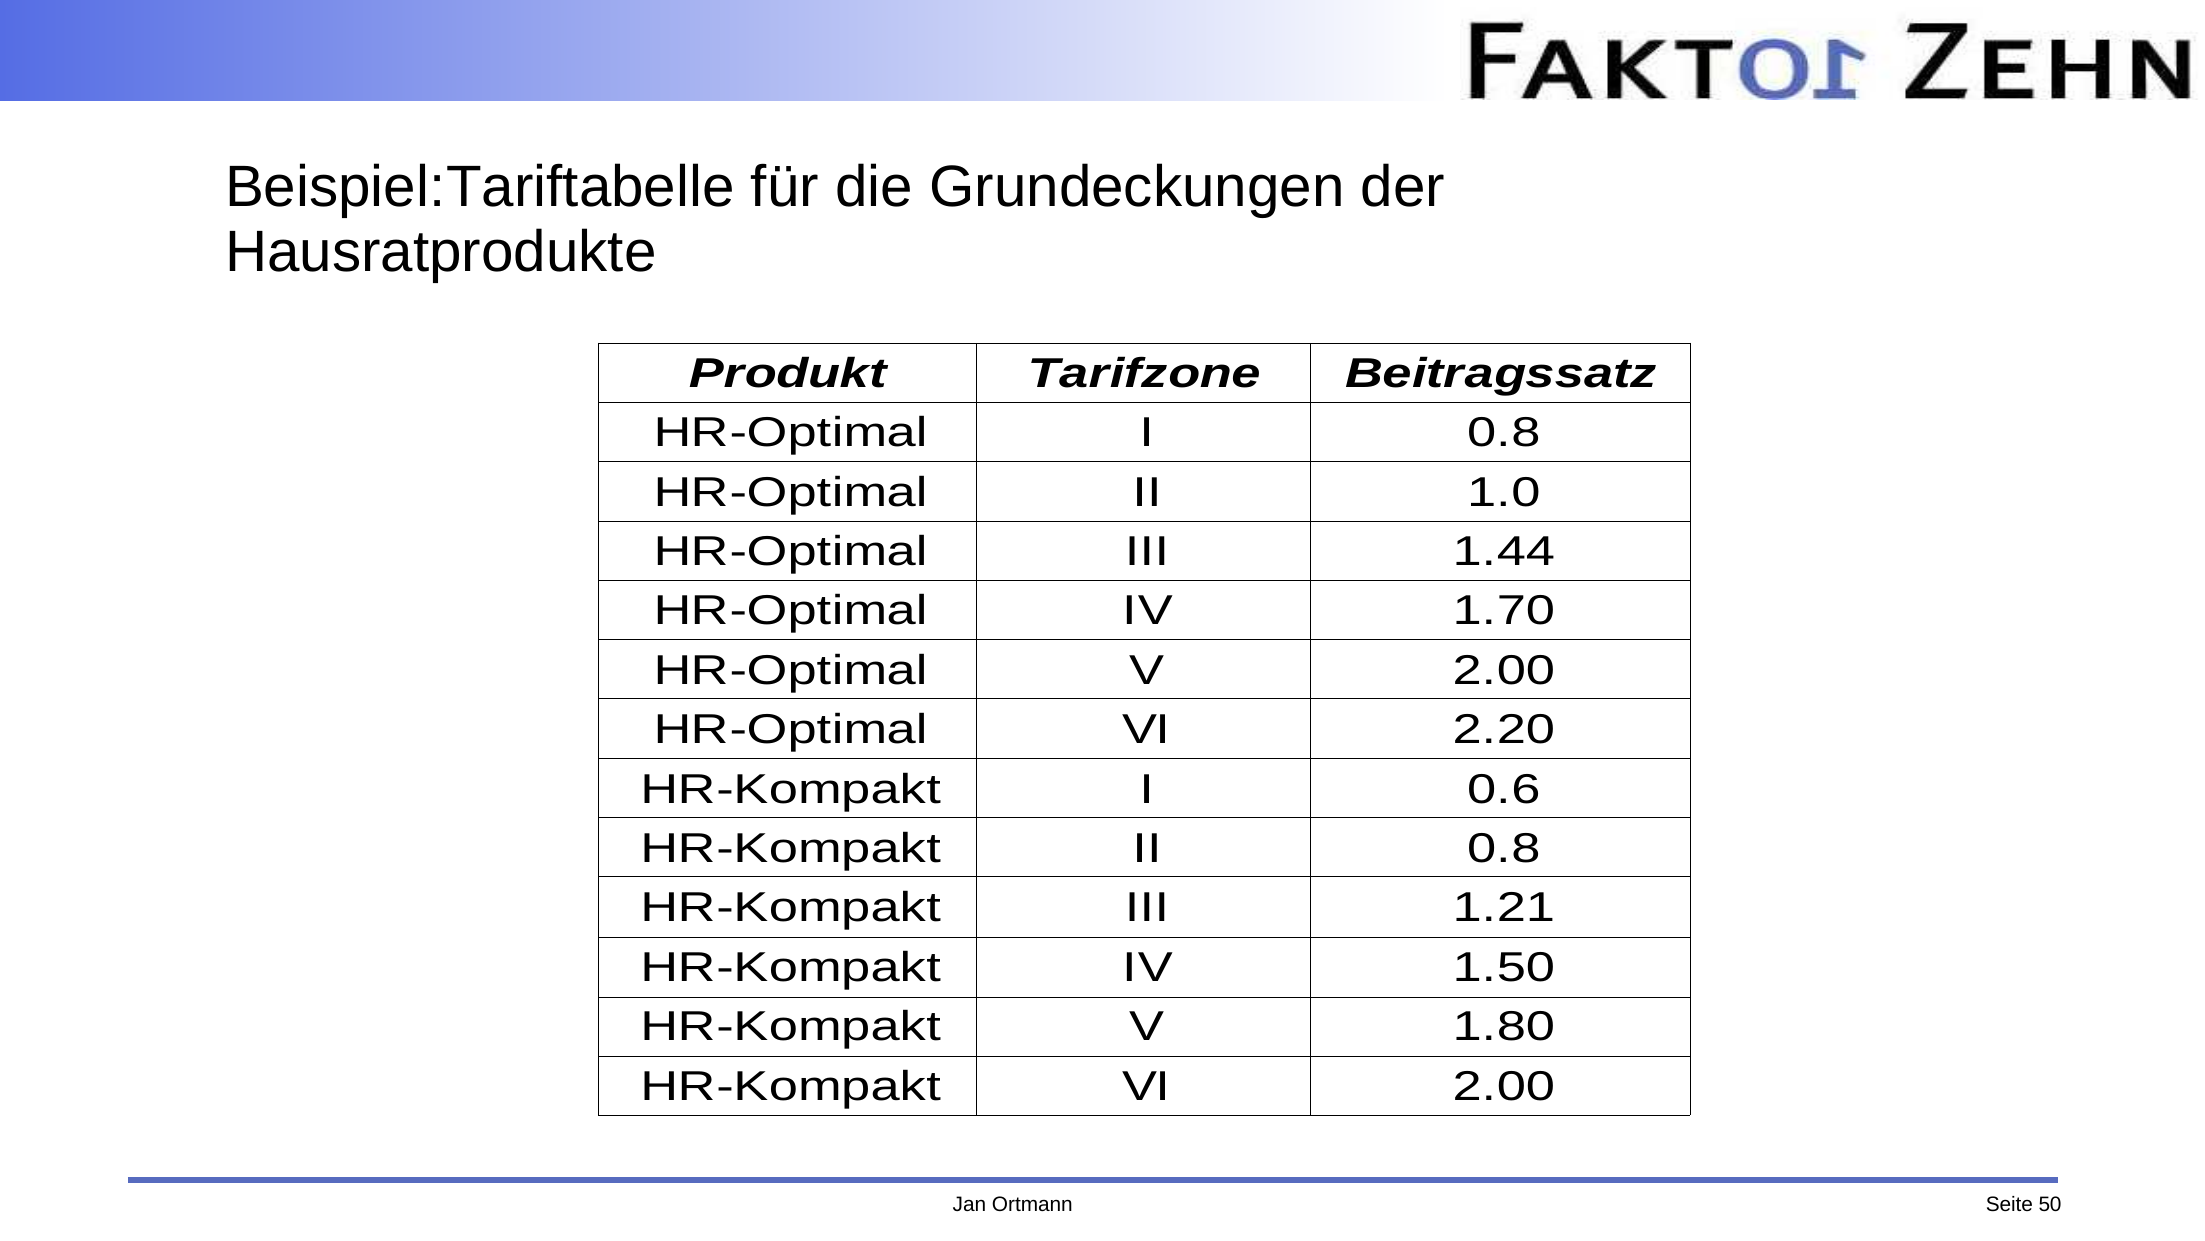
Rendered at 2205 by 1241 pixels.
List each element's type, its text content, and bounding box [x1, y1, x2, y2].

title Beispiel: Tariftabelle für die Grundeckungen der Hausratprodukte [225, 142, 1981, 296]
chart [249, 342, 1882, 1167]
picture [1460, 7, 2202, 100]
